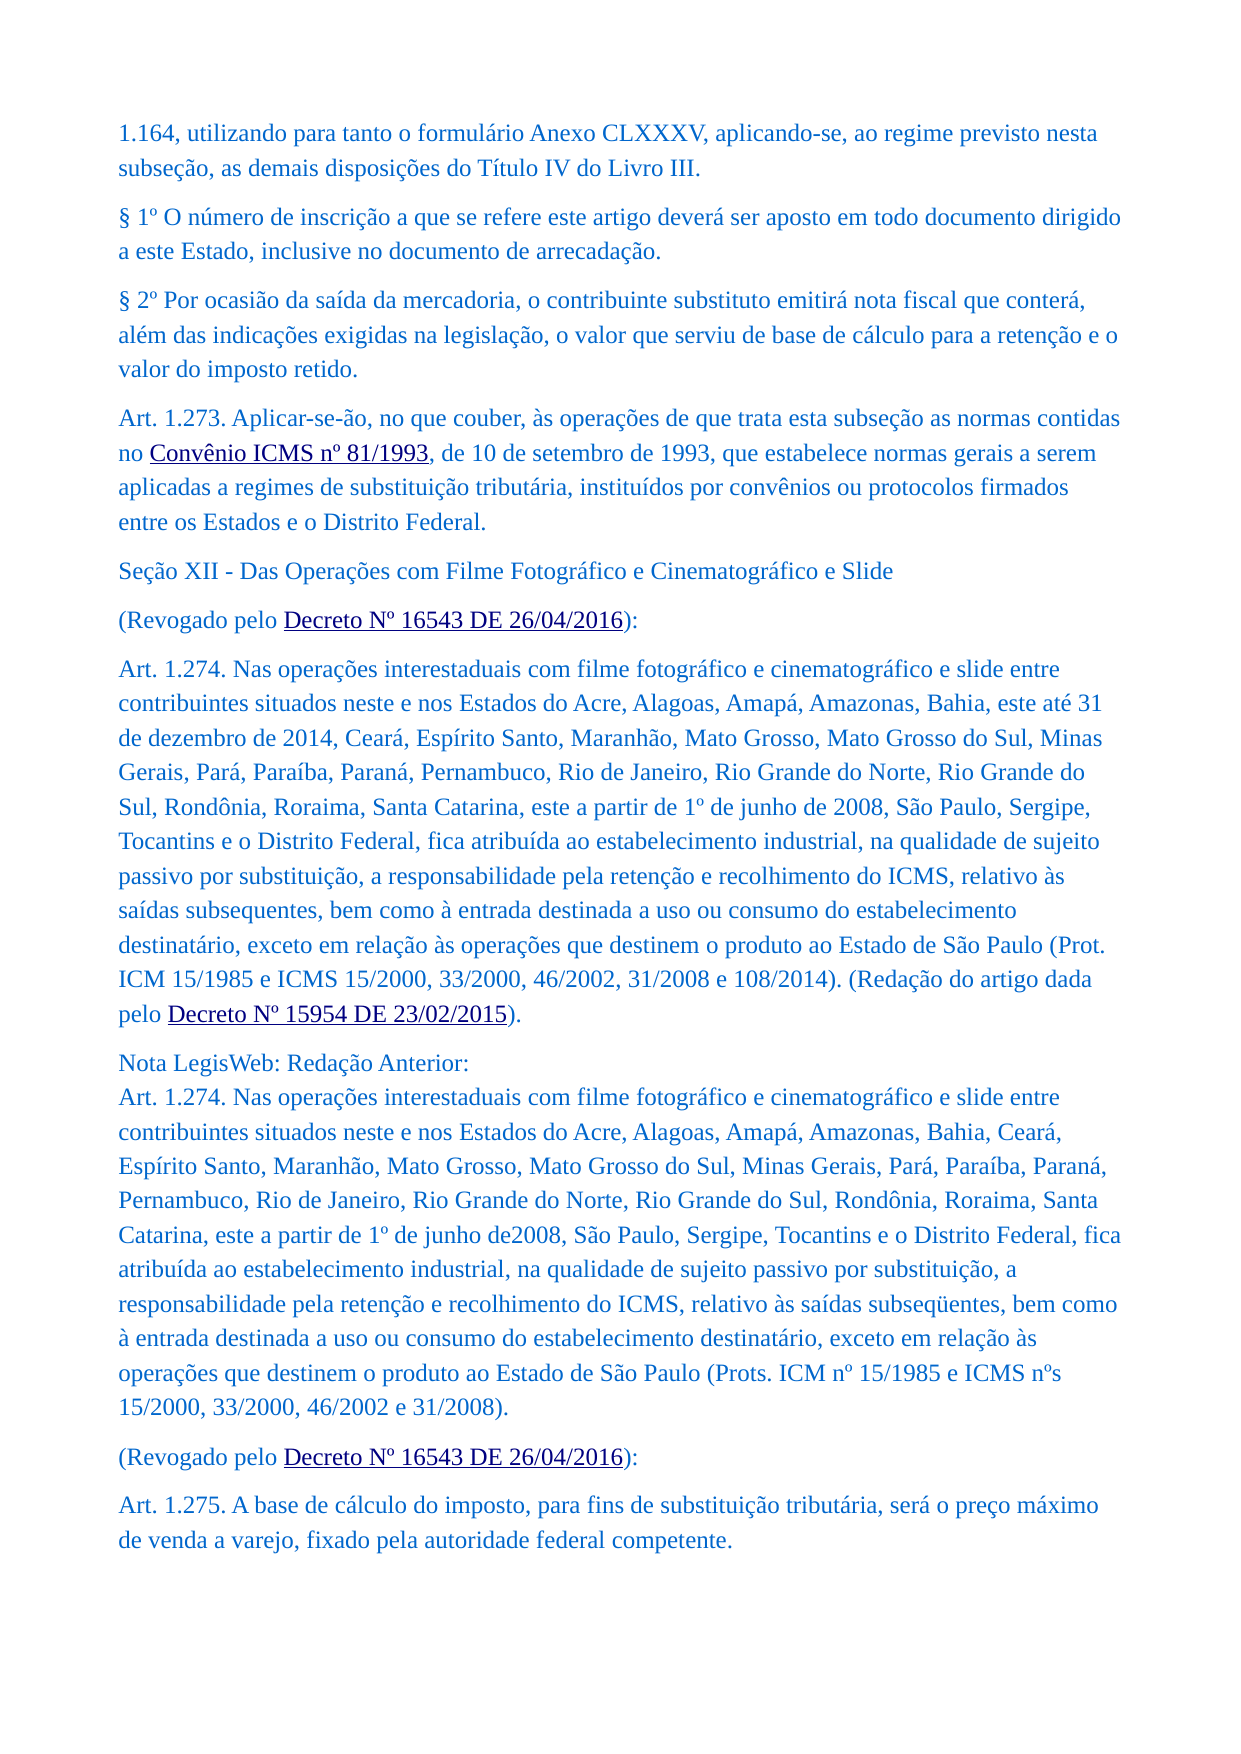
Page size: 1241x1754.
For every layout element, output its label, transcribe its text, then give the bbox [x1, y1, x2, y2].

text 1.164, utilizando para tanto o formulário Anexo CLXXXV, aplicando-se, ao regime previsto nesta subseção, as demais disposições do Título IV do Livro III. [118, 118, 1122, 181]
text (Revogado pelo Decreto Nº 16543 DE 26/04/2016): [118, 1442, 1122, 1470]
text Nota LegisWeb: Redação Anterior: Art. 1.274. Nas operações interestaduais com filme fotográfico e cinematográfico e slide entre contribuintes situados neste e nos Estados do Acre, Alagoas, Amapá, Amazonas, Bahia, Ceará, Espírito Santo, Maranhão, Mato Grosso, Mato Grosso do Sul, Minas Gerais, Pará, Paraíba, Paraná, Pernambuco, Rio de Janeiro, Rio Grande do Norte, Rio Grande do Sul, Rondônia, Roraima, Santa Catarina, este a partir de 1º de junho de2008, São Paulo, Sergipe, Tocantins e o Distrito Federal, fica atribuída ao estabelecimento industrial, na qualidade de sujeito passivo por substituição, a responsabilidade pela retenção e recolhimento do ICMS, relativo às saídas subseqüentes, bem como à entrada destinada a uso ou consumo do estabelecimento destinatário, exceto em relação às operações que destinem o produto ao Estado de São Paulo (Prots. ICM nº 15/1985 e ICMS nºs 15/2000, 33/2000, 46/2002 e 31/2008). [118, 1048, 1122, 1421]
text § 2º Por ocasião da saída da mercadoria, o contribuinte substituto emitirá nota fiscal que conterá, além das indicações exigidas na legislação, o valor que serviu de base de cálculo para a retenção e o valor do imposto retido. [118, 285, 1122, 383]
text Art. 1.275. A base de cálculo do imposto, para fins de substituição tributária, será o preço máximo de venda a varejo, fixado pela autoridade federal competente. [118, 1491, 1122, 1554]
text Art. 1.273. Aplicar-se-ão, no que couber, às operações de que trata esta subseção as normas contidas no Convênio ICMS nº 81/1993, de 10 de setembro de 1993, que estabelece normas gerais a serem aplicadas a regimes de substituição tributária, instituídos por convênios ou protocolos firmados entre os Estados e o Distrito Federal. [118, 403, 1122, 535]
text (Revogado pelo Decreto Nº 16543 DE 26/04/2016): [118, 605, 1122, 633]
text Seção XII - Das Operações com Filme Fotográfico e Cinematográfico e Slide [118, 556, 1122, 584]
text § 1º O número de inscrição a que se refere este artigo deverá ser aposto em todo documento dirigido a este Estado, inclusive no documento de arrecadação. [118, 202, 1122, 265]
text Art. 1.274. Nas operações interestaduais com filme fotográfico e cinematográfico e slide entre contribuintes situados neste e nos Estados do Acre, Alagoas, Amapá, Amazonas, Bahia, este até 31 de dezembro de 2014, Ceará, Espírito Santo, Maranhão, Mato Grosso, Mato Grosso do Sul, Minas Gerais, Pará, Paraíba, Paraná, Pernambuco, Rio de Janeiro, Rio Grande do Norte, Rio Grande do Sul, Rondônia, Roraima, Santa Catarina, este a partir de 1º de junho de 2008, São Paulo, Sergipe, Tocantins e o Distrito Federal, fica atribuída ao estabelecimento industrial, na qualidade de sujeito passivo por substituição, a responsabilidade pela retenção e recolhimento do ICMS, relativo às saídas subsequentes, bem como à entrada destinada a uso ou consumo do estabelecimento destinatário, exceto em relação às operações que destinem o produto ao Estado de São Paulo (Prot. ICM 15/1985 e ICMS 15/2000, 33/2000, 46/2002, 31/2008 e 108/2014). (Redação do artigo dada pelo Decreto Nº 15954 DE 23/02/2015). [118, 654, 1122, 1027]
